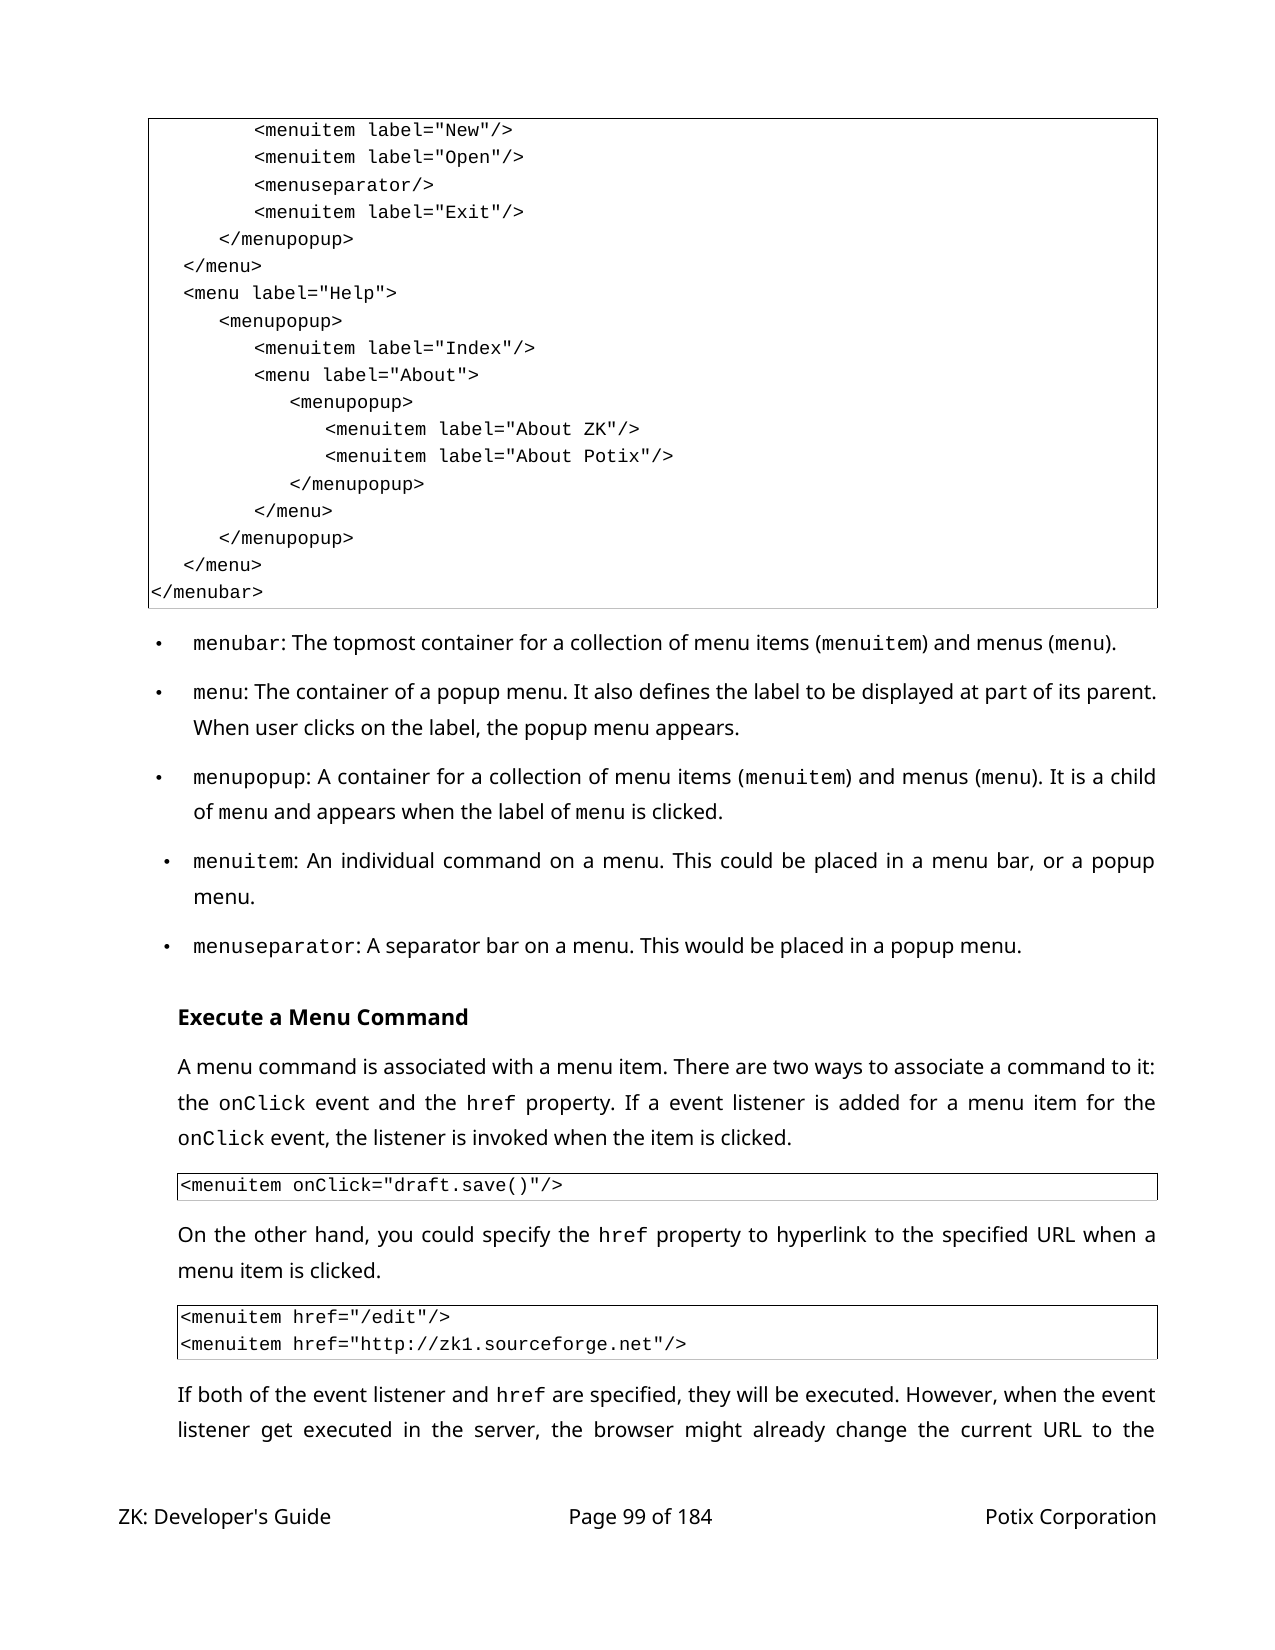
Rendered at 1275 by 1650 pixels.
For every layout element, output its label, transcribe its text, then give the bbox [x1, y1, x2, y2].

text <menuitem onClick="draft.save()"/> [178, 1174, 1157, 1200]
text <menuitem href="http://zk1.sourceforge.net"/> [178, 1332, 1157, 1359]
list menupopup: A container for a collection of menu items (menuitem) and menus (menu). It is a child of menu and appears when the label of menu is clicked. [156, 762, 1157, 826]
text </menubar> [149, 580, 1157, 608]
list menu: The container of a popup menu. It also defines the label to be displayed at part of its parent. When user clicks on the label, the popup menu appears. [156, 677, 1157, 741]
subtitle Execute a Menu Command [177, 1002, 1157, 1032]
text </menu> [149, 499, 1157, 523]
text </menu> [149, 254, 1157, 278]
text </menupopup> [149, 472, 1157, 496]
text <menuitem label="About ZK"/> [149, 417, 1157, 441]
text On the other hand, you could specify the href property to hyperlink to the specified URL when a menu item is clicked. [177, 1220, 1157, 1284]
text <menuitem href="/edit"/> [178, 1306, 1157, 1329]
text <menuitem label="Exit"/> [149, 200, 1157, 224]
text <menuitem label="Index"/> [149, 336, 1157, 360]
list menubar: The topmost container for a collection of menu items (menuitem) and menus (menu). [156, 628, 1157, 657]
text <menu label="Help"> [149, 281, 1157, 306]
text <menuitem label="New"/> [149, 119, 1157, 142]
text If both of the event listener and href are specified, they will be executed. However, when the event listener get executed in the server, the browser might already change the current URL to the [177, 1380, 1157, 1443]
list menuitem: An individual command on a menu. This could be placed in a menu bar, or a popup menu. [164, 846, 1157, 910]
text <menuitem label="Open"/> [149, 145, 1157, 169]
text <menu label="About"> [149, 363, 1157, 387]
text </menupopup> [149, 526, 1157, 550]
text </menu> [149, 553, 1157, 577]
text A menu command is associated with a menu item. There are two ways to associate a command to it: the onClick event and the href property. If a event listener is added for a menu item for the onClick event, the listener is invoked when the item is clicked. [177, 1052, 1157, 1152]
text <menupopup> [149, 390, 1157, 414]
text <menupopup> [149, 308, 1157, 333]
text <menuitem label="About Potix"/> [149, 444, 1157, 469]
text <menuseparator/> [149, 172, 1157, 197]
list menuseparator: A separator bar on a menu. This would be placed in a popup menu. [164, 931, 1157, 959]
text </menupopup> [149, 227, 1157, 251]
